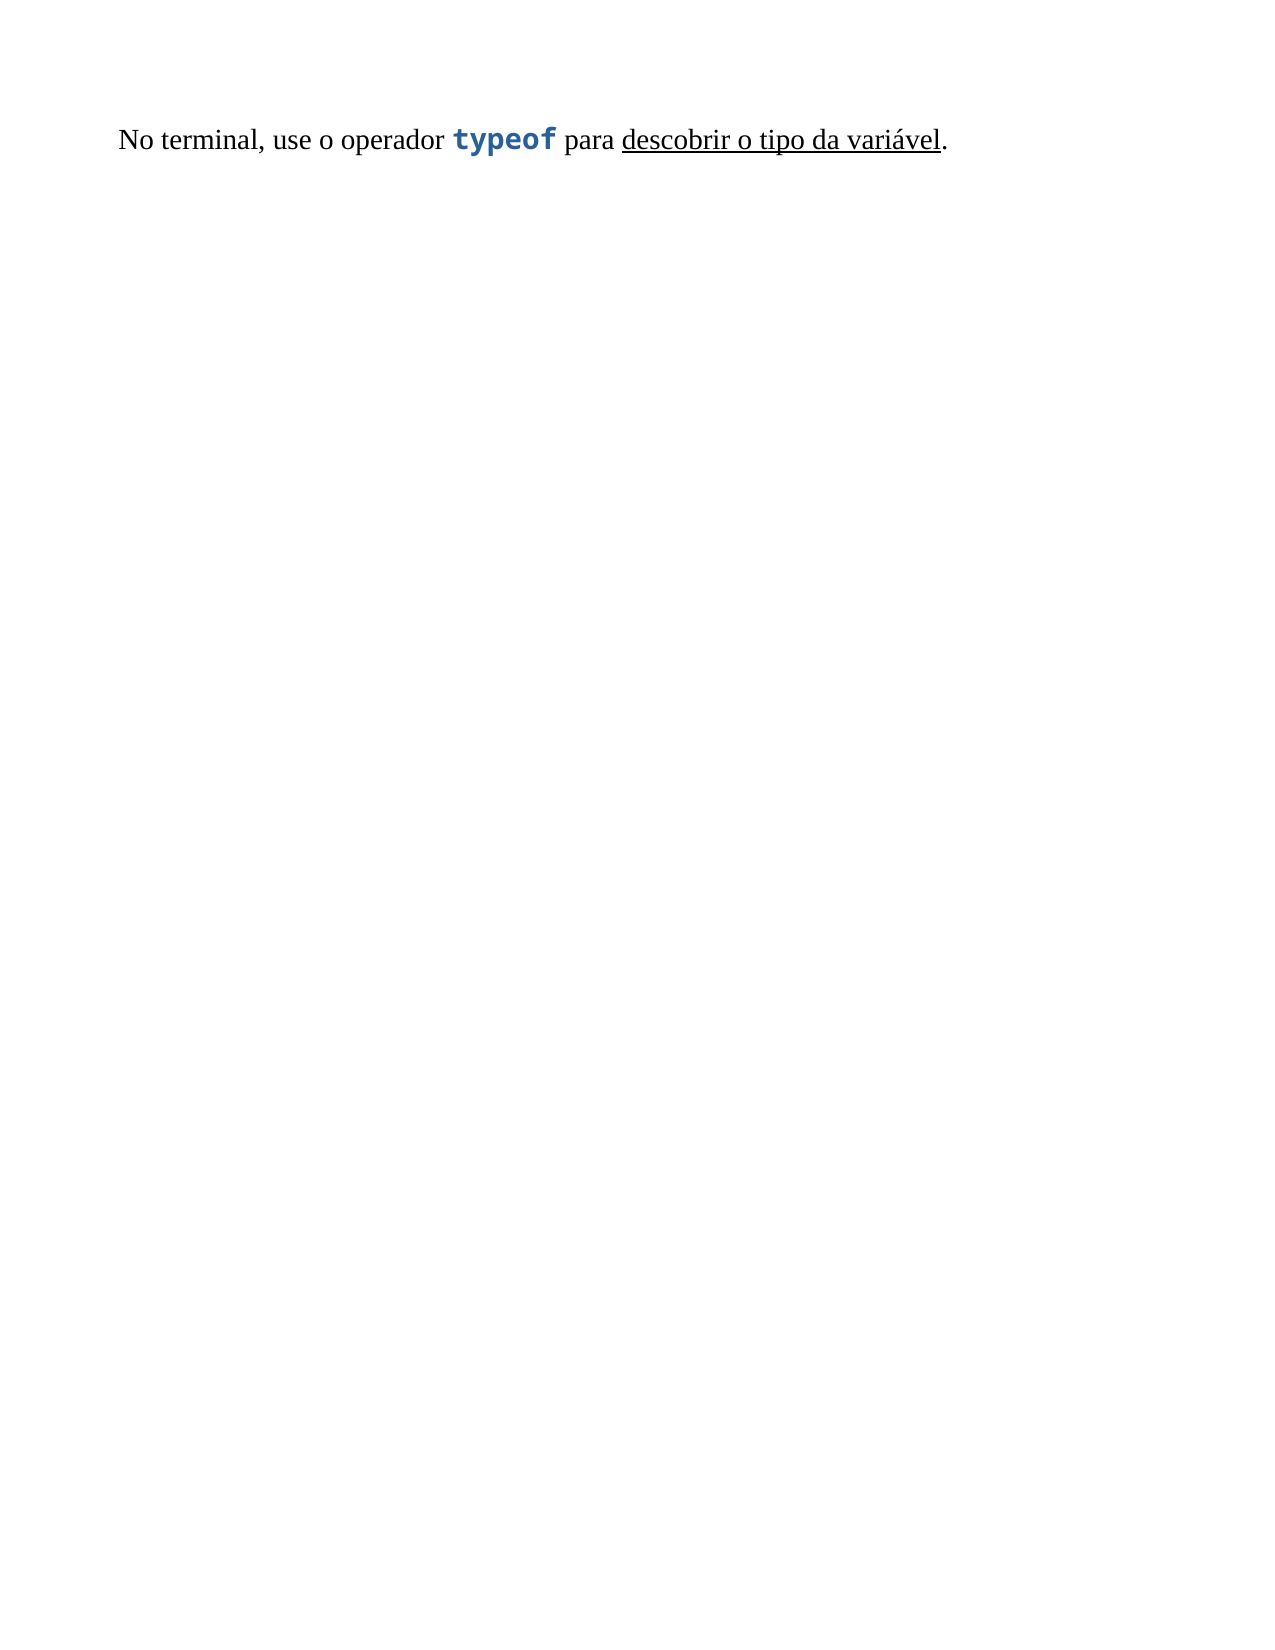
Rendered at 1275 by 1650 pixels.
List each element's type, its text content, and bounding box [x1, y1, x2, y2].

text No terminal, use o operador typeof para descobrir o tipo da variável. [118, 118, 1181, 158]
